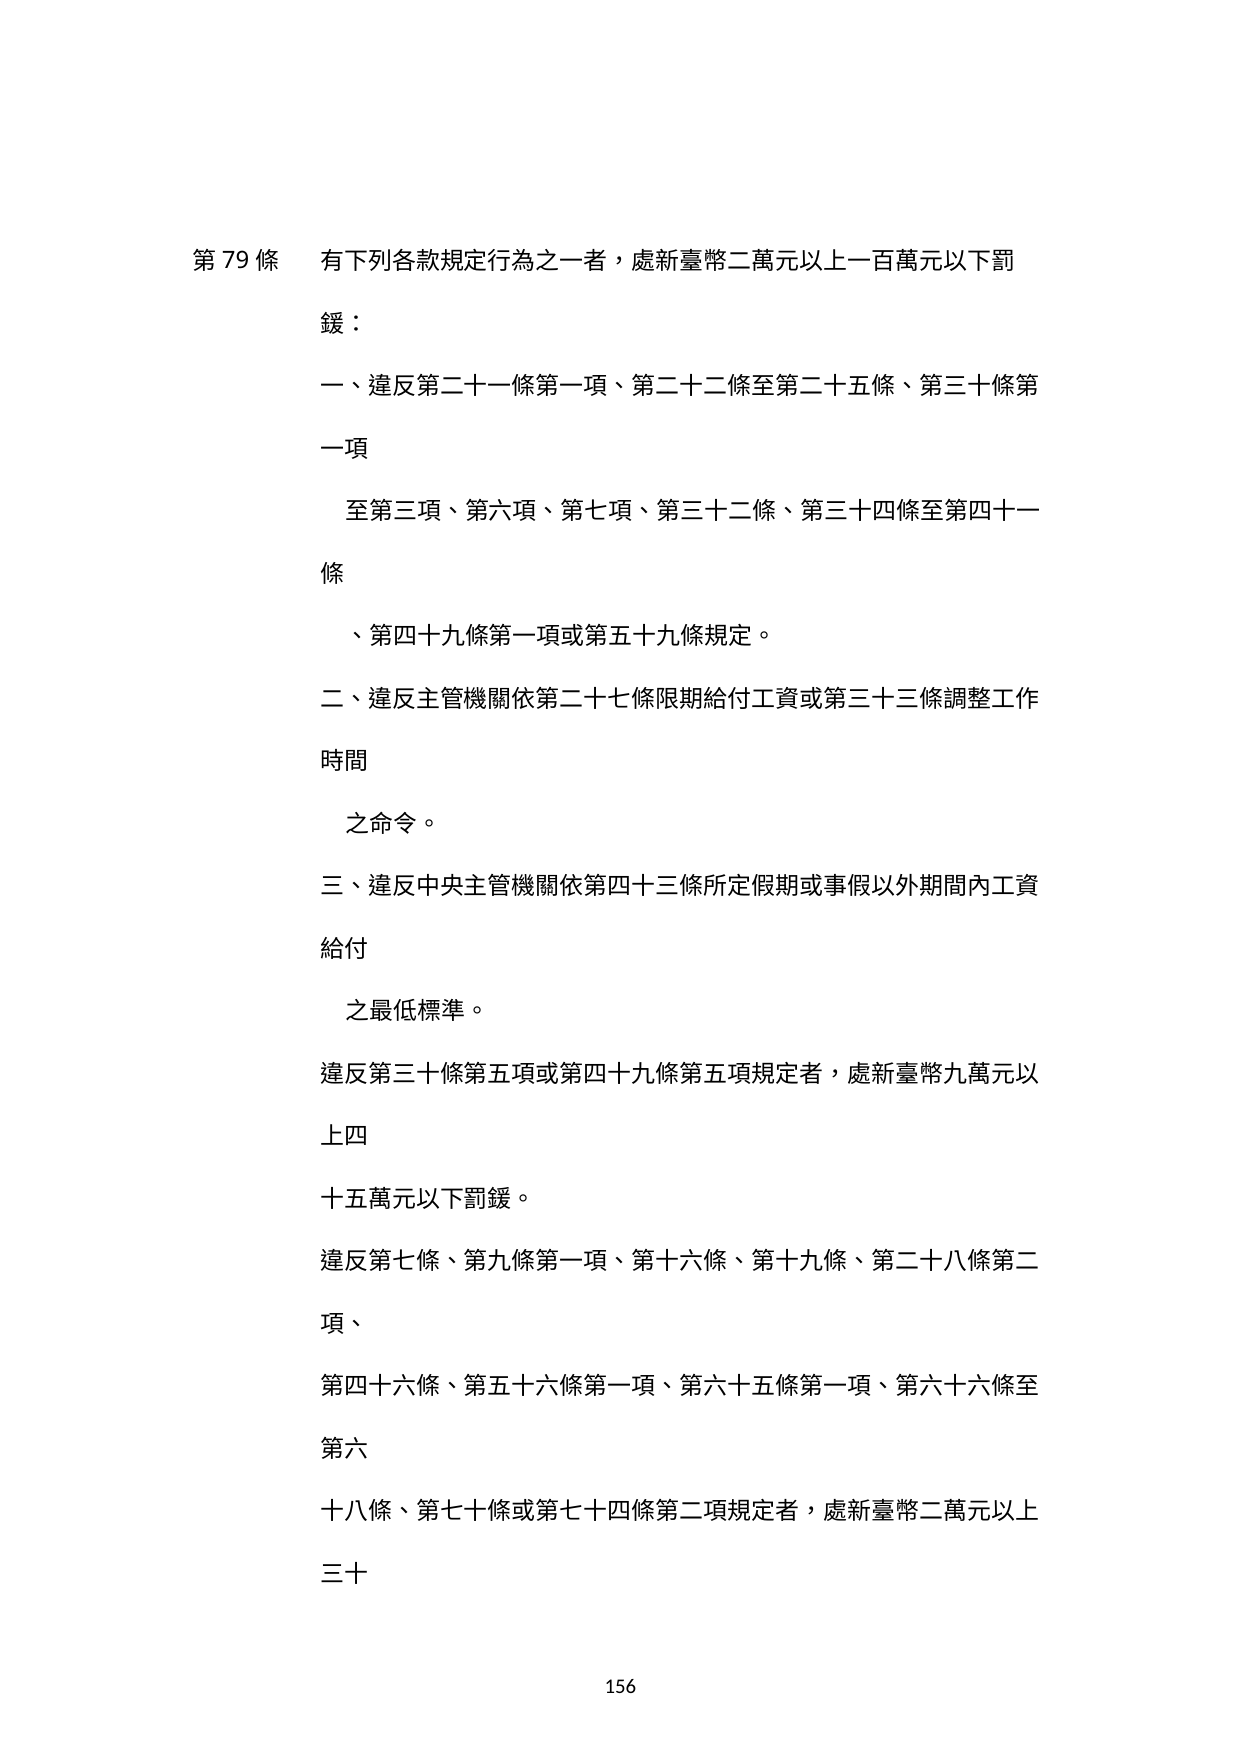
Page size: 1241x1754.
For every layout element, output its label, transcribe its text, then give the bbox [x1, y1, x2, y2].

table_cell 有下列各款規定行為之一者，處新臺幣二萬元以上一百萬元以下罰鍰： 一、違反第二十一條第一項、第二十二條至第二十五條、第三十條第一項 至第三項、第六項、第七項、第三十二條、第三十四條至第四十一條 、第四十九條第一項或第五十九條規定。 二、違反主管機關依第二十七條限期給付工資或第三十三條調整工作時間 之命令。 三、違反中央主管機關依第四十三條所定假期或事假以外期間內工資給付 之最低標準。 違反第三十條第五項或第四十九條第五項規定者，處新臺幣九萬元以上四 十五萬元以下罰鍰。 違反第七條、第九條第一項、第十六條、第十九條、第二十八條第二項、 第四十六條、第五十六條第一項、第六十五條第一項、第六十六條至第六 十八條、第七十條或第七十四條第二項規定者，處新臺幣二萬元以上三十 [315, 155, 1053, 1597]
table_cell 第 79 條 [188, 155, 302, 1597]
table_cell [302, 155, 315, 1597]
